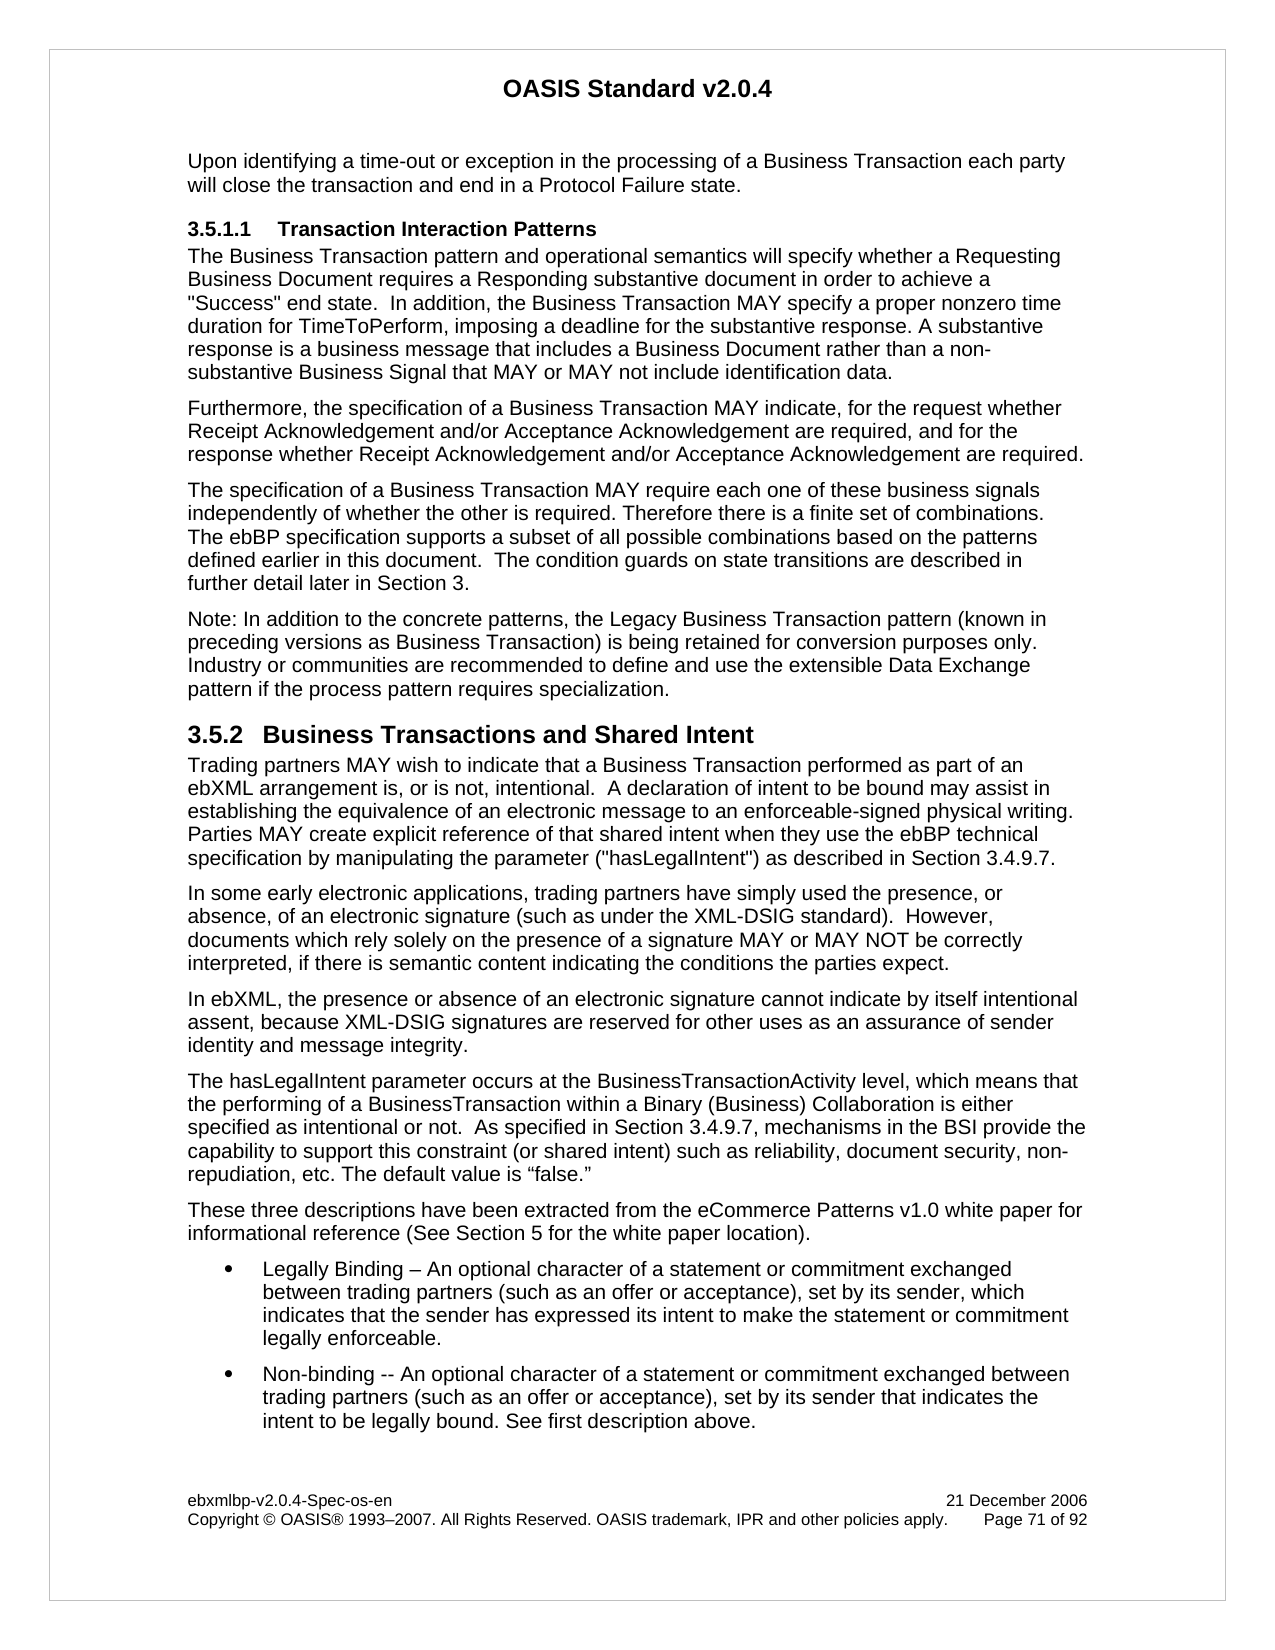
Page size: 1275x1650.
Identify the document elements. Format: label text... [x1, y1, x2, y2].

text In some early electronic applications, trading partners have simply used the presence, or absence, of an electronic signature (such as under the XML-DSIG standard). However, documents which rely solely on the presence of a signature MAY or MAY NOT be correctly interpreted, if there is semantic content indicating the conditions the parties expect. [187, 882, 1087, 975]
text The Business Transaction pattern and operational semantics will specify whether a Requesting Business Document requires a Responding substantive document in order to achieve a "Success" end state. In addition, the Business Transaction MAY specify a proper nonzero time duration for TimeToPerform, imposing a deadline for the substantive response. A substantive response is a business message that includes a Business Document rather than a non-substantive Business Signal that MAY or MAY not include identification data. [187, 245, 1087, 384]
subtitle Business Transactions and Shared Intent [187, 721, 1087, 749]
text These three descriptions have been extracted from the eCommerce Patterns v1.0 white paper for informational reference (See Section 5 for the white paper location). [187, 1198, 1087, 1244]
subtitle Transaction Interaction Patterns [187, 217, 1087, 241]
text Furthermore, the specification of a Business Transaction MAY indicate, for the request whether Receipt Acknowledgement and/or Acceptance Acknowledgement are required, and for the response whether Receipt Acknowledgement and/or Acceptance Acknowledgement are required. [187, 397, 1087, 466]
text The hasLegalIntent parameter occurs at the BusinessTransactionActivity level, which means that the performing of a BusinessTransaction within a Binary (Business) Collaboration is either specified as intentional or not. As specified in Section 3.4.9.7, mechanisms in the BSI provide the capability to support this constraint (or shared intent) such as reliability, document security, non-repudiation, etc. The default value is “false.” [187, 1069, 1087, 1186]
list Legally Binding – An optional character of a statement or commitment exchanged between trading partners (such as an offer or acceptance), set by its sender, which indicates that the sender has expressed its intent to make the statement or commitment legally enforceable. [225, 1257, 1087, 1350]
text The specification of a Business Transaction MAY require each one of these business signals independently of whether the other is required. Therefore there is a finite set of combinations. The ebBP specification supports a subset of all possible combinations based on the patterns defined earlier in this document. The condition guards on state transitions are described in further detail later in Section 3. [187, 479, 1087, 595]
text In ebXML, the presence or absence of an electronic signature cannot indicate by itself intentional assent, because XML-DSIG signatures are reserved for other uses as an assurance of sender identity and message integrity. [187, 987, 1087, 1057]
text Trading partners MAY wish to indicate that a Business Transaction performed as part of an ebXML arrangement is, or is not, intentional. A declaration of intent to be bound may assist in establishing the equivalence of an electronic message to an enforceable-signed physical writing. Parties MAY create explicit reference of that shared intent when they use the ebBP technical specification by manipulating the parameter ("hasLegalIntent") as described in Section 3.4.9.7. [187, 753, 1087, 869]
text Note: In addition to the concrete patterns, the Legacy Business Transaction pattern (known in preceding versions as Business Transaction) is being retained for conversion purposes only. Industry or communities are recommended to define and use the extensible Data Exchange pattern if the process pattern requires specialization. [187, 607, 1087, 700]
list Non-binding -- An optional character of a statement or commitment exchanged between trading partners (such as an offer or acceptance), set by its sender that indicates the intent to be legally bound. See first description above. [225, 1363, 1087, 1432]
text Upon identifying a time-out or exception in the processing of a Business Transaction each party will close the transaction and end in a Protocol Failure state. [187, 150, 1087, 196]
